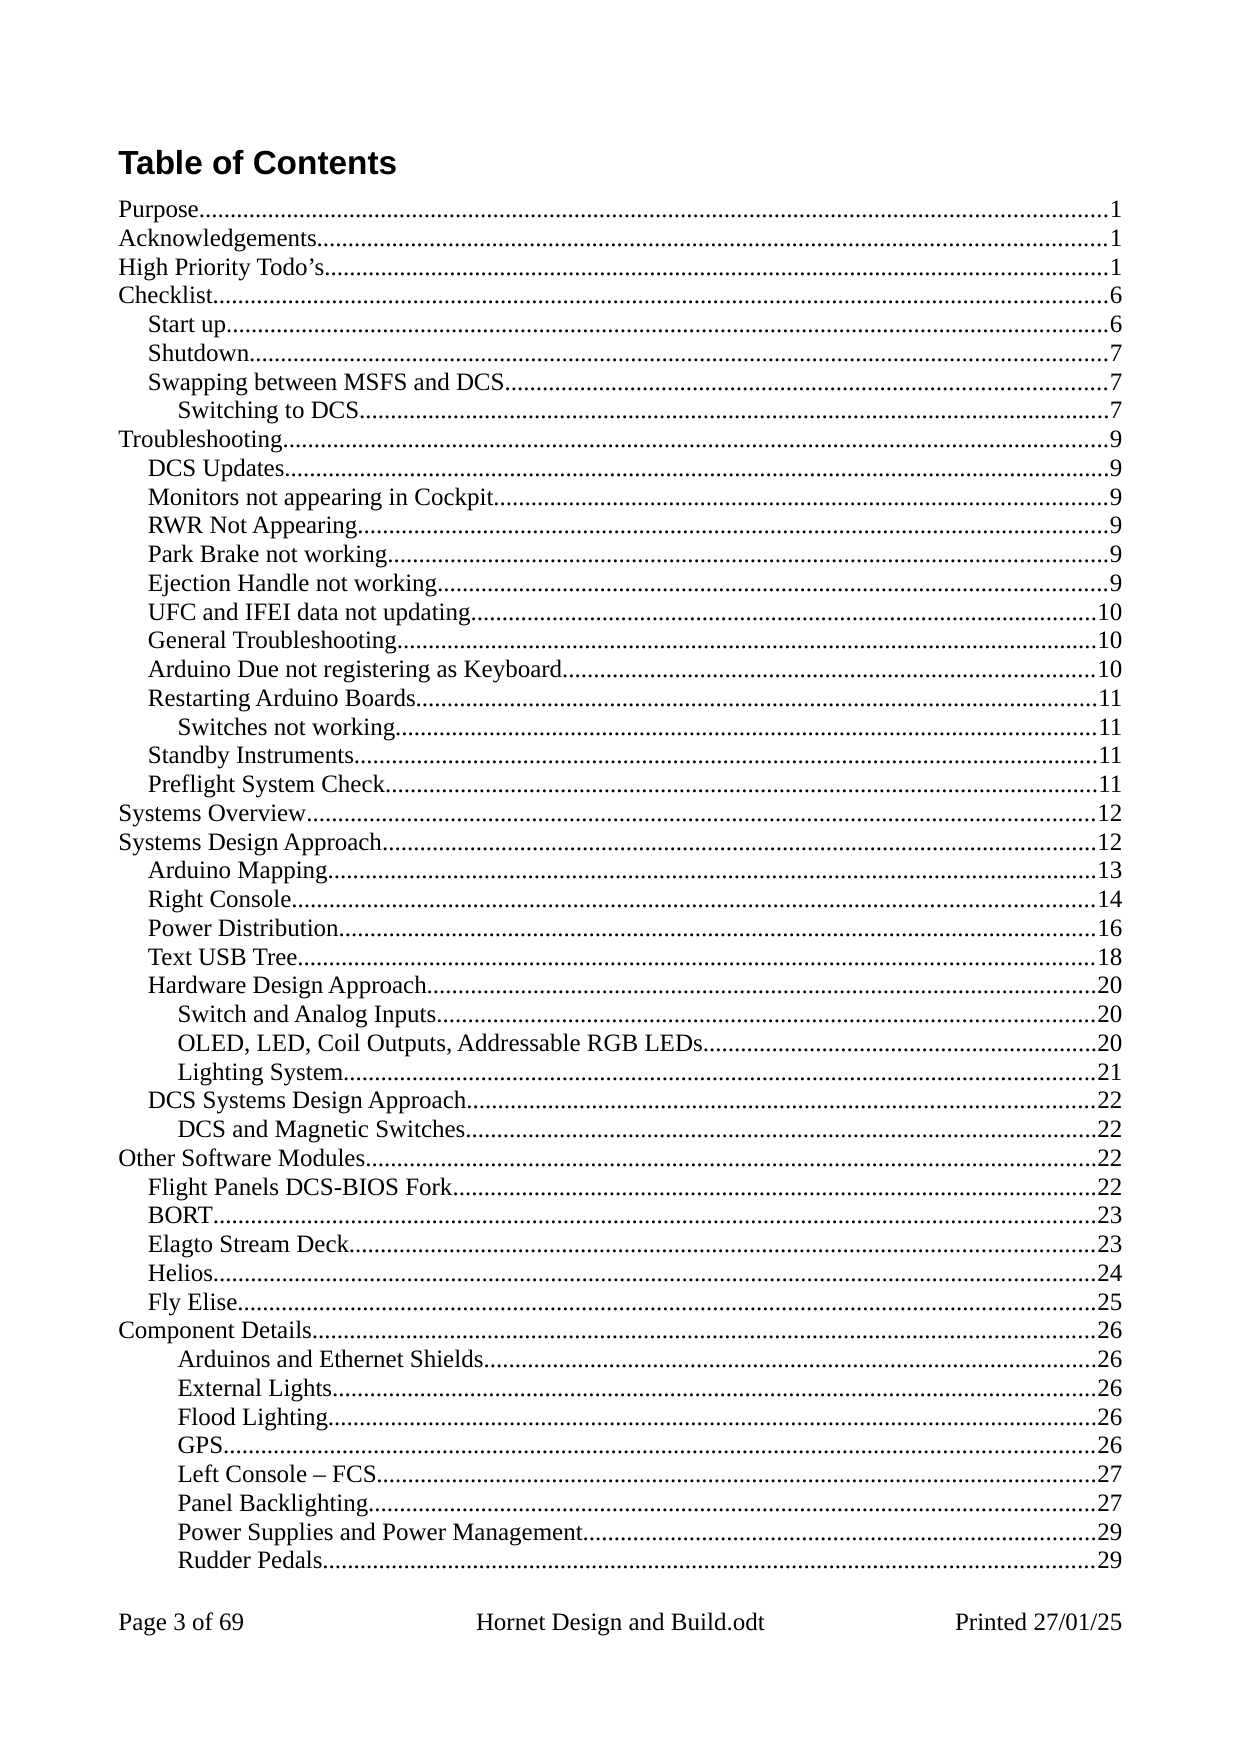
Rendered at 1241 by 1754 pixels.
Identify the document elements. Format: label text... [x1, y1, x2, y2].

text Fly Elise 25 [148, 1287, 1122, 1315]
text DCS and Magnetic Switches 22 [177, 1114, 1122, 1143]
text Switches not working 11 [177, 712, 1122, 740]
text Monitors not appearing in Cockpit 9 [148, 482, 1122, 510]
text Ejection Handle not working 9 [148, 568, 1122, 597]
text Lighting System 21 [177, 1057, 1122, 1085]
text Arduino Mapping 13 [148, 855, 1122, 884]
text Shutdown 7 [148, 338, 1122, 367]
text Helios 24 [148, 1258, 1122, 1287]
text Arduino Due not registering as Keyboard 10 [148, 654, 1122, 683]
text Left Console – FCS 27 [177, 1459, 1122, 1488]
text DCS Systems Design Approach 22 [148, 1085, 1122, 1114]
text OLED, LED, Coil Outputs, Addressable RGB LEDs 20 [177, 1028, 1122, 1057]
text RWR Not Appearing 9 [148, 510, 1122, 539]
text Hardware Design Approach 20 [148, 970, 1122, 999]
subtitle Table of Contents [118, 143, 1122, 182]
text Flight Panels DCS-BIOS Fork 22 [148, 1172, 1122, 1200]
text Systems Overview 12 [118, 798, 1122, 827]
text Arduinos and Ethernet Shields 26 [177, 1344, 1122, 1373]
text Start up 6 [148, 309, 1122, 338]
text Text USB Tree 18 [148, 942, 1122, 970]
text Park Brake not working 9 [148, 539, 1122, 568]
text Power Distribution 16 [148, 913, 1122, 942]
text Switch and Analog Inputs 20 [177, 999, 1122, 1028]
text Restarting Arduino Boards 11 [148, 683, 1122, 712]
text Rudder Pedals 29 [177, 1545, 1122, 1574]
text Checklist 6 [118, 280, 1122, 309]
text Other Software Modules 22 [118, 1143, 1122, 1172]
text Acknowledgements 1 [118, 223, 1122, 252]
text Standby Instruments 11 [148, 740, 1122, 769]
text DCS Updates 9 [148, 453, 1122, 482]
text Flood Lighting 26 [177, 1402, 1122, 1430]
text GPS 26 [177, 1430, 1122, 1459]
text Switching to DCS 7 [177, 395, 1122, 424]
text Troubleshooting 9 [118, 424, 1122, 453]
text Component Details 26 [118, 1315, 1122, 1344]
text Preflight System Check 11 [148, 769, 1122, 798]
text Right Console 14 [148, 884, 1122, 913]
text Purpose 1 [118, 194, 1122, 223]
text High Priority Todo’s 1 [118, 252, 1122, 280]
text UFC and IFEI data not updating 10 [148, 597, 1122, 625]
text Elagto Stream Deck 23 [148, 1229, 1122, 1258]
text General Troubleshooting 10 [148, 625, 1122, 654]
text Power Supplies and Power Management 29 [177, 1517, 1122, 1545]
text Systems Design Approach 12 [118, 827, 1122, 855]
text Panel Backlighting 27 [177, 1488, 1122, 1517]
text Swapping between MSFS and DCS 7 [148, 367, 1122, 395]
text External Lights 26 [177, 1373, 1122, 1402]
text BORT 23 [148, 1200, 1122, 1229]
